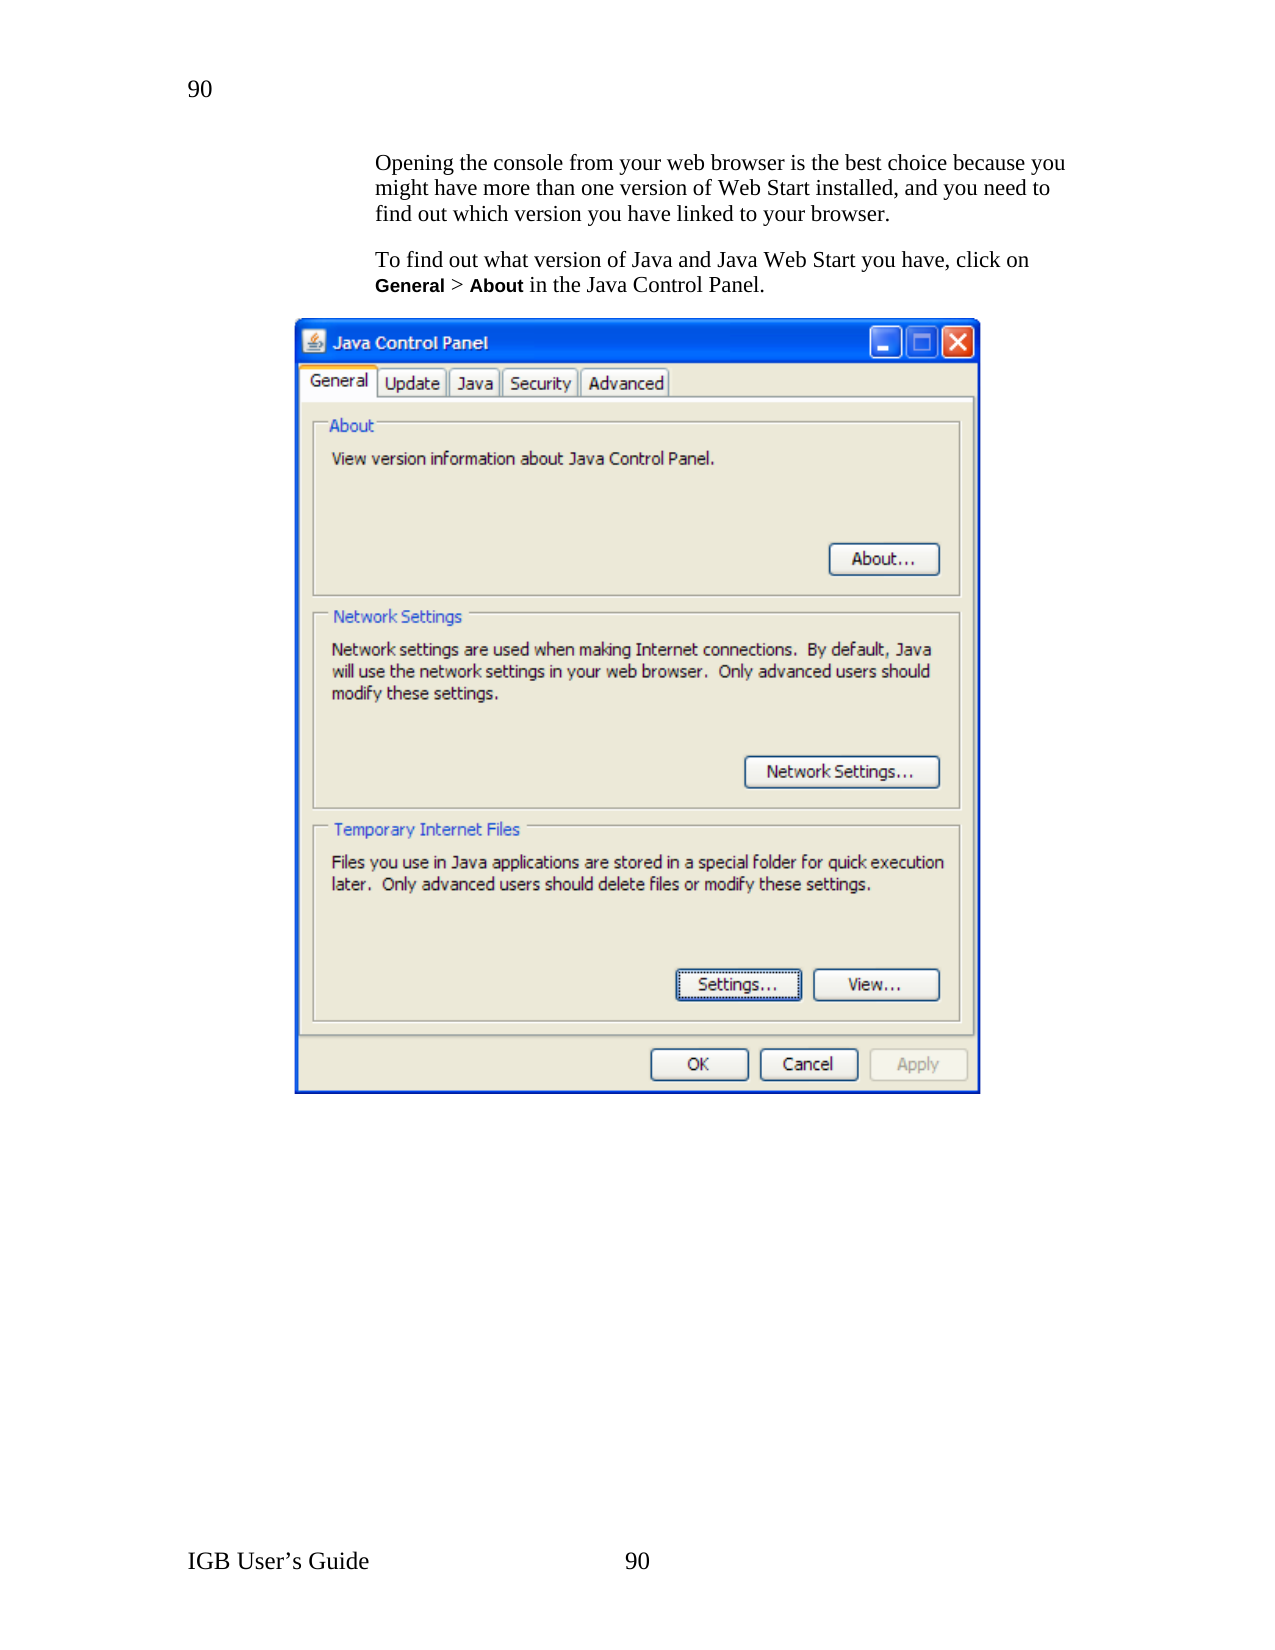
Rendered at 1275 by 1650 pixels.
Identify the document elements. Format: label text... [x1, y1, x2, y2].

picture [294, 318, 981, 1094]
text To find out what version of Java and Java Web Start you have, click on General > About in the Java Control Panel. [375, 247, 1087, 298]
text Opening the console from your web browser is the best choice because you might have more than one version of Web Start installed, and you need to find out which version you have linked to your browser. [375, 150, 1087, 226]
